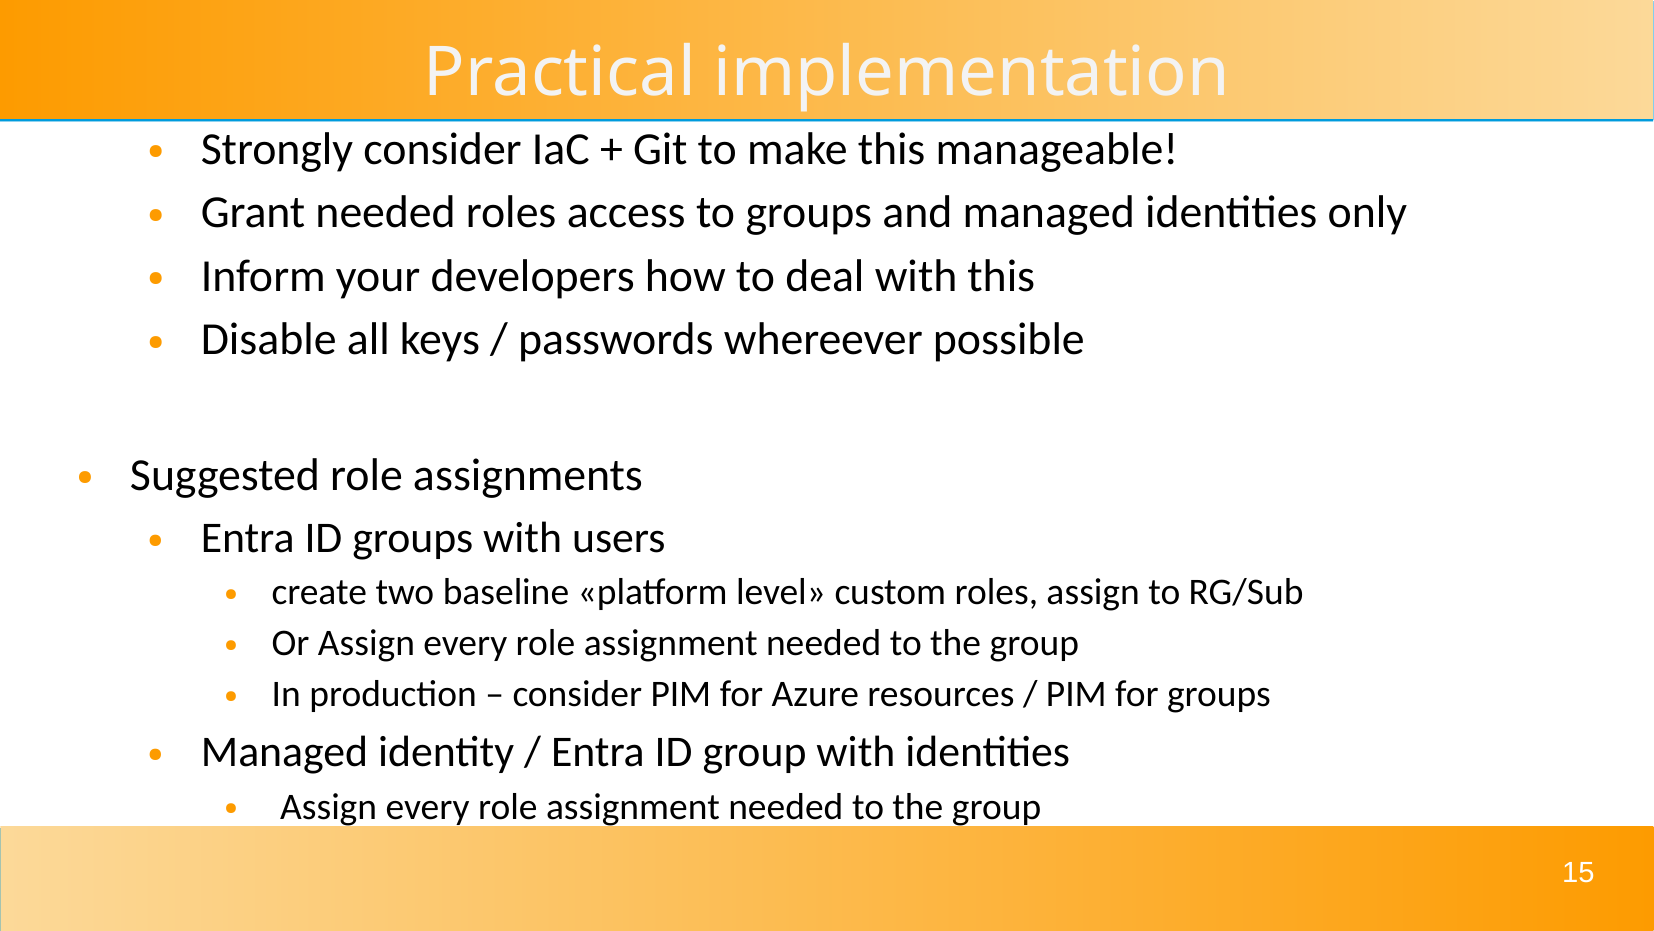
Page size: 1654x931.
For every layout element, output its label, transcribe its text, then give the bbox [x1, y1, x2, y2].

list Strongly consider IaC + Git to make this manageable! Grant needed roles access to groups and managed identities only Inform your developers how to deal with this Disable all keys / passwords whereever possible Suggested role assignments Entra ID groups with users create two baseline «platform level» custom roles, assign to RG/Sub Or Assign every role assignment needed to the group In production – consider PIM for Azure resources / PIM for groups Managed identity / Entra ID group with identities Assign every role assignment needed to the group [59, 129, 1595, 721]
title Practical implementation [59, 26, 1595, 111]
